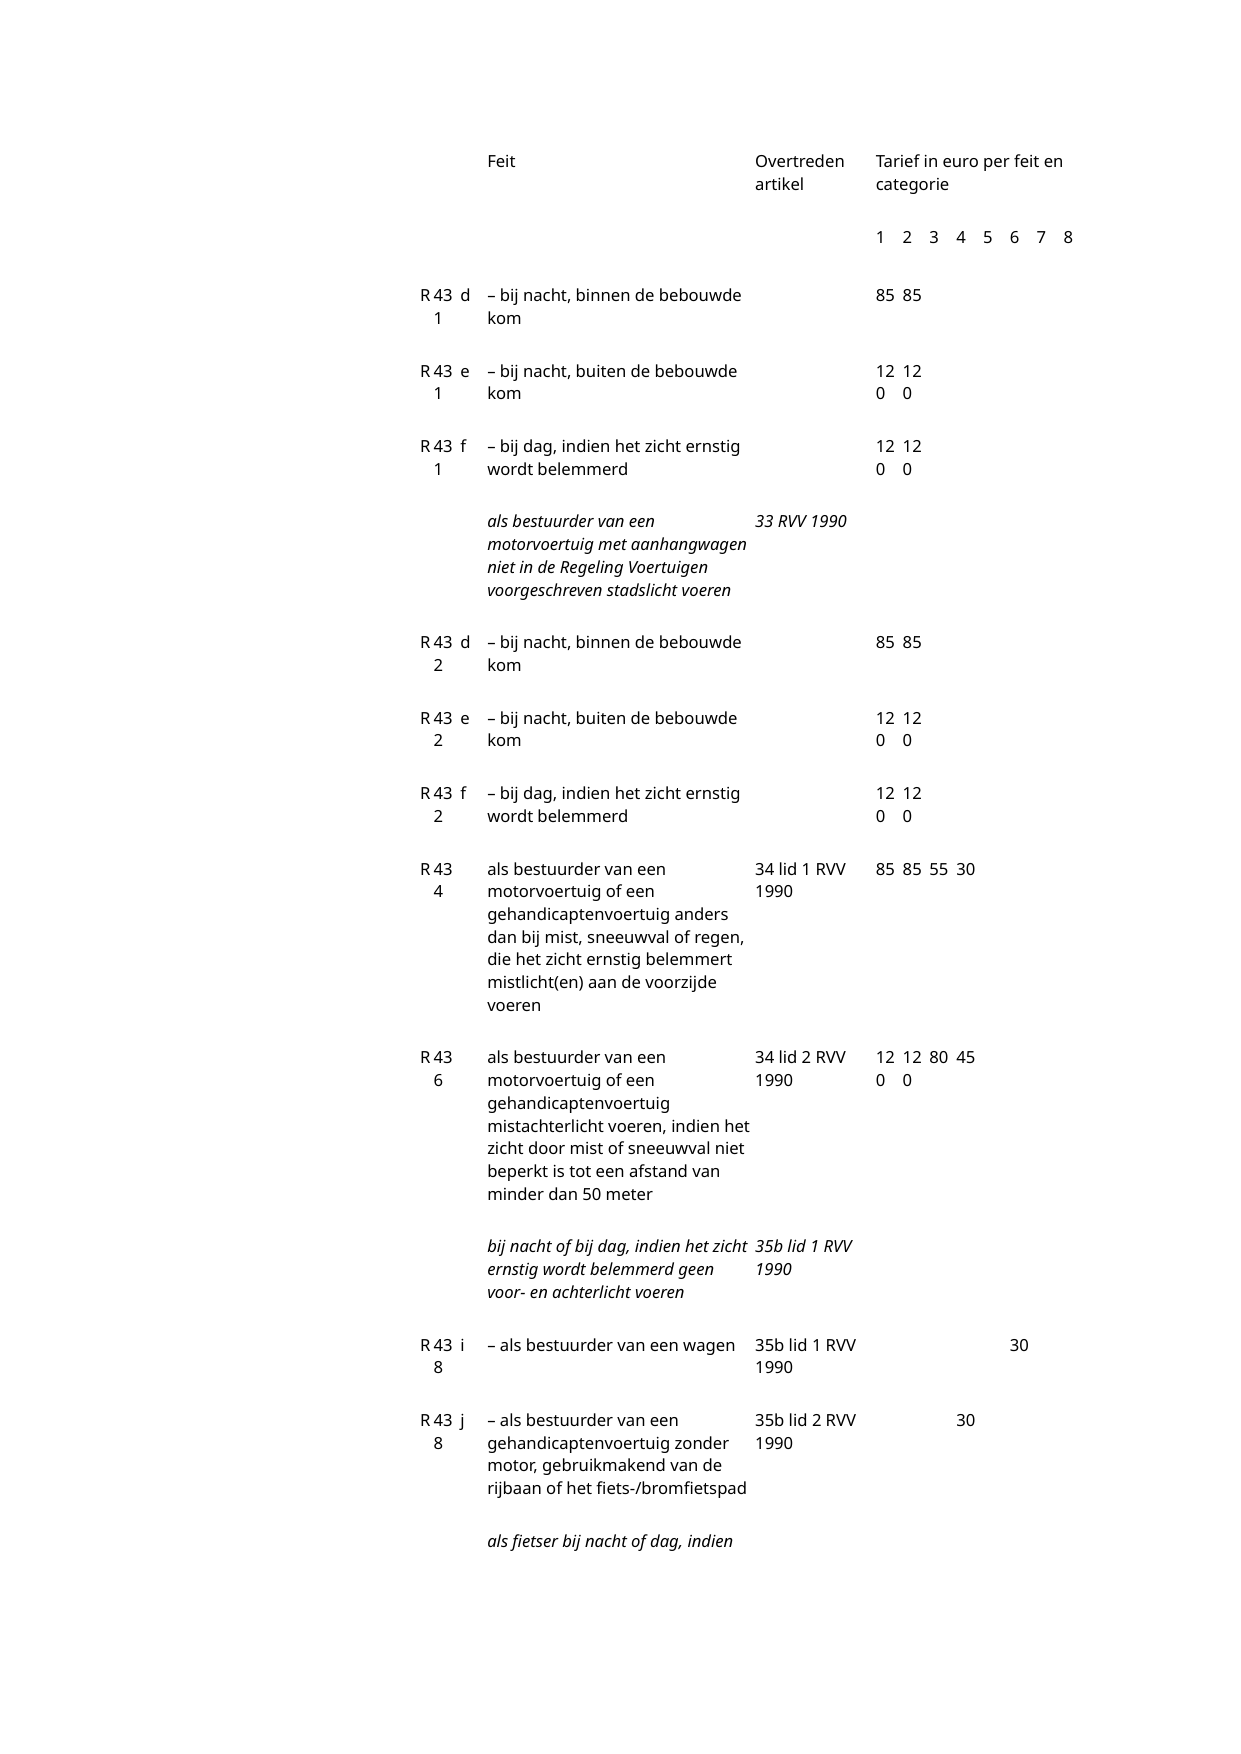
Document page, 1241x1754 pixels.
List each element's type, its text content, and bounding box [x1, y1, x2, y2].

table_cell [1036, 706, 1063, 782]
table_cell 1 [876, 225, 902, 284]
table_cell 120 [903, 1046, 929, 1235]
table_cell [956, 1235, 983, 1333]
table_cell [433, 1235, 460, 1333]
table_cell 6 [1010, 225, 1036, 284]
table_cell f [460, 782, 487, 857]
table_cell [956, 1530, 983, 1588]
table_cell [1036, 510, 1063, 631]
table_cell [460, 1530, 487, 1588]
table_cell [1063, 1235, 1090, 1333]
table_cell [983, 435, 1009, 510]
table_cell [956, 1333, 983, 1409]
table_cell 30 [956, 1409, 983, 1529]
table_cell [755, 1530, 876, 1588]
table_cell 3 [929, 225, 956, 284]
table_cell [983, 857, 1009, 1046]
table_cell [1010, 510, 1036, 631]
table_cell [983, 706, 1009, 782]
table_cell [983, 1409, 1009, 1529]
table_cell [1010, 1530, 1036, 1588]
table_cell 438 [433, 1333, 460, 1409]
table_cell 7 [1036, 225, 1063, 284]
table_header Overtreden artikel [755, 150, 876, 225]
table_cell [1036, 1046, 1063, 1235]
table_cell R [420, 359, 433, 435]
table_cell – bij nacht, binnen de bebouwde kom [487, 284, 755, 359]
table_header [433, 150, 460, 225]
table_cell [1036, 631, 1063, 706]
table_cell 120 [876, 359, 902, 435]
table_cell [1063, 359, 1090, 435]
table_cell 434 [433, 857, 460, 1046]
table_cell [929, 284, 956, 359]
table_cell [1036, 1333, 1063, 1409]
table_cell [929, 1333, 956, 1409]
table_cell 120 [876, 706, 902, 782]
table_cell 438 [433, 1409, 460, 1529]
table_cell [956, 782, 983, 857]
table_header Tarief in euro per feit en categorie [876, 150, 1090, 225]
table_cell 432 [433, 631, 460, 706]
table_cell [1063, 857, 1090, 1046]
table_cell [876, 1333, 902, 1409]
table_cell 85 [876, 857, 902, 1046]
table_cell [1063, 284, 1090, 359]
table_cell [1010, 1409, 1036, 1529]
table_cell [755, 706, 876, 782]
table_cell [1036, 435, 1063, 510]
table_cell 120 [876, 435, 902, 510]
table_cell [420, 1235, 433, 1333]
table_cell [1063, 435, 1090, 510]
table_cell [903, 1333, 929, 1409]
table_cell [1063, 631, 1090, 706]
table_cell [876, 1235, 902, 1333]
table_cell [983, 1235, 1009, 1333]
table_cell [983, 1046, 1009, 1235]
table_cell 85 [903, 284, 929, 359]
table_cell [929, 706, 956, 782]
table_cell [1010, 284, 1036, 359]
table_cell [983, 510, 1009, 631]
table_cell 120 [903, 435, 929, 510]
table_cell [1010, 1235, 1036, 1333]
table_cell 432 [433, 782, 460, 857]
table_cell R [420, 631, 433, 706]
table_cell [956, 631, 983, 706]
table_cell i [460, 1333, 487, 1409]
table_cell [983, 284, 1009, 359]
table_cell [1036, 1409, 1063, 1529]
table_cell [460, 857, 487, 1046]
table_cell [1063, 1046, 1090, 1235]
table_cell [420, 510, 433, 631]
table_cell [755, 782, 876, 857]
table_cell [755, 359, 876, 435]
table_cell [1010, 1046, 1036, 1235]
table_cell 35b lid 1 RVV 1990 [755, 1333, 876, 1409]
table_cell [983, 1530, 1009, 1588]
table_cell als fietser bij nacht of dag, indien [487, 1530, 755, 1588]
table_cell [755, 284, 876, 359]
table_cell j [460, 1409, 487, 1529]
table_cell [956, 706, 983, 782]
table_cell 33 RVV 1990 [755, 510, 876, 631]
table_cell 4 [956, 225, 983, 284]
table_cell [420, 1530, 433, 1588]
table_cell R [420, 857, 433, 1046]
table_cell [433, 225, 460, 284]
table_cell [1010, 435, 1036, 510]
table_cell 431 [433, 284, 460, 359]
table_cell [460, 1046, 487, 1235]
table_cell – bij nacht, buiten de bebouwde kom [487, 359, 755, 435]
table_cell [1036, 284, 1063, 359]
table_cell e [460, 706, 487, 782]
table_cell [1010, 706, 1036, 782]
table_cell 5 [983, 225, 1009, 284]
table_cell [956, 510, 983, 631]
table_cell e [460, 359, 487, 435]
table_cell [983, 359, 1009, 435]
table_cell [876, 1409, 902, 1529]
table_cell 120 [903, 782, 929, 857]
table_cell bij nacht of bij dag, indien het zicht ernstig wordt belemmerd geen voor- en achterlicht voeren [487, 1235, 755, 1333]
table_cell – bij dag, indien het zicht ernstig wordt belemmerd [487, 435, 755, 510]
table_cell 436 [433, 1046, 460, 1235]
table_cell [876, 1530, 902, 1588]
table_cell [487, 225, 755, 284]
table_cell – bij nacht, buiten de bebouwde kom [487, 706, 755, 782]
table_cell R [420, 284, 433, 359]
table_cell 85 [876, 631, 902, 706]
table_cell [755, 435, 876, 510]
table_cell – bij dag, indien het zicht ernstig wordt belemmerd [487, 782, 755, 857]
table_cell [929, 782, 956, 857]
table_cell 431 [433, 435, 460, 510]
table_cell [876, 510, 902, 631]
table_cell [460, 1235, 487, 1333]
table_cell R [420, 706, 433, 782]
table_cell [956, 284, 983, 359]
table_cell R [420, 435, 433, 510]
table_cell [1063, 1333, 1090, 1409]
table_cell [903, 1530, 929, 1588]
table_cell 120 [903, 359, 929, 435]
table_cell [1063, 706, 1090, 782]
table_cell [1036, 857, 1063, 1046]
table_cell [956, 359, 983, 435]
table_cell R [420, 1409, 433, 1529]
table_cell 85 [903, 631, 929, 706]
table_cell als bestuurder van een motorvoertuig of een gehandicaptenvoertuig anders dan bij mist, sneeuwval of regen, die het zicht ernstig belemmert mistlicht(en) aan de voorzijde voeren [487, 857, 755, 1046]
table_cell [956, 435, 983, 510]
table_cell [983, 1333, 1009, 1409]
table_cell als bestuurder van een motorvoertuig met aanhangwagen niet in de Regeling Voertuigen voorgeschreven stadslicht voeren [487, 510, 755, 631]
table_cell [929, 631, 956, 706]
table_cell d [460, 284, 487, 359]
table_cell [929, 359, 956, 435]
table_header Feit [487, 150, 755, 225]
table_cell 85 [876, 284, 902, 359]
table_cell [929, 510, 956, 631]
table_cell [460, 510, 487, 631]
table_cell 34 lid 1 RVV 1990 [755, 857, 876, 1046]
table_cell 120 [876, 782, 902, 857]
table_cell 34 lid 2 RVV 1990 [755, 1046, 876, 1235]
table_cell 85 [903, 857, 929, 1046]
table_cell – als bestuurder van een wagen [487, 1333, 755, 1409]
table_cell 30 [956, 857, 983, 1046]
table_cell R [420, 782, 433, 857]
table_cell [1063, 782, 1090, 857]
table_cell 432 [433, 706, 460, 782]
table_cell d [460, 631, 487, 706]
table_cell 431 [433, 359, 460, 435]
table_cell [755, 225, 876, 284]
table_cell 45 [956, 1046, 983, 1235]
table_cell [755, 631, 876, 706]
table_cell – als bestuurder van een gehandicaptenvoertuig zonder motor, gebruikmakend van de rijbaan of het fiets-/bromfietspad [487, 1409, 755, 1529]
table_cell [929, 1530, 956, 1588]
table_cell [903, 1235, 929, 1333]
table_cell 120 [876, 1046, 902, 1235]
table_cell [1036, 359, 1063, 435]
table_cell [1036, 1235, 1063, 1333]
table_cell 55 [929, 857, 956, 1046]
table_cell [1010, 359, 1036, 435]
table_cell [983, 782, 1009, 857]
table_header [420, 150, 433, 225]
table_cell [1010, 857, 1036, 1046]
table_cell [460, 225, 487, 284]
table_cell 8 [1063, 225, 1090, 284]
table_cell [433, 510, 460, 631]
table_cell R [420, 1333, 433, 1409]
table_cell [1063, 1409, 1090, 1529]
table_cell [1010, 631, 1036, 706]
table_cell [1036, 1530, 1063, 1588]
table_cell [983, 631, 1009, 706]
table_cell [1036, 782, 1063, 857]
table_cell [903, 1409, 929, 1529]
table_cell [929, 435, 956, 510]
table_cell [903, 510, 929, 631]
table_header [460, 150, 487, 225]
table_cell [929, 1235, 956, 1333]
table_cell – bij nacht, binnen de bebouwde kom [487, 631, 755, 706]
table_cell 30 [1010, 1333, 1036, 1409]
table_cell f [460, 435, 487, 510]
table_cell 80 [929, 1046, 956, 1235]
table_cell 2 [903, 225, 929, 284]
table_cell [929, 1409, 956, 1529]
table_cell 120 [903, 706, 929, 782]
table_cell R [420, 1046, 433, 1235]
table_cell 35b lid 2 RVV 1990 [755, 1409, 876, 1529]
table_cell als bestuurder van een motorvoertuig of een gehandicaptenvoertuig mistachterlicht voeren, indien het zicht door mist of sneeuwval niet beperkt is tot een afstand van minder dan 50 meter [487, 1046, 755, 1235]
table_cell [420, 225, 433, 284]
table_cell [1063, 510, 1090, 631]
table_cell [1063, 1530, 1090, 1588]
table_cell 35b lid 1 RVV 1990 [755, 1235, 876, 1333]
table_cell [433, 1530, 460, 1588]
table_cell [1010, 782, 1036, 857]
